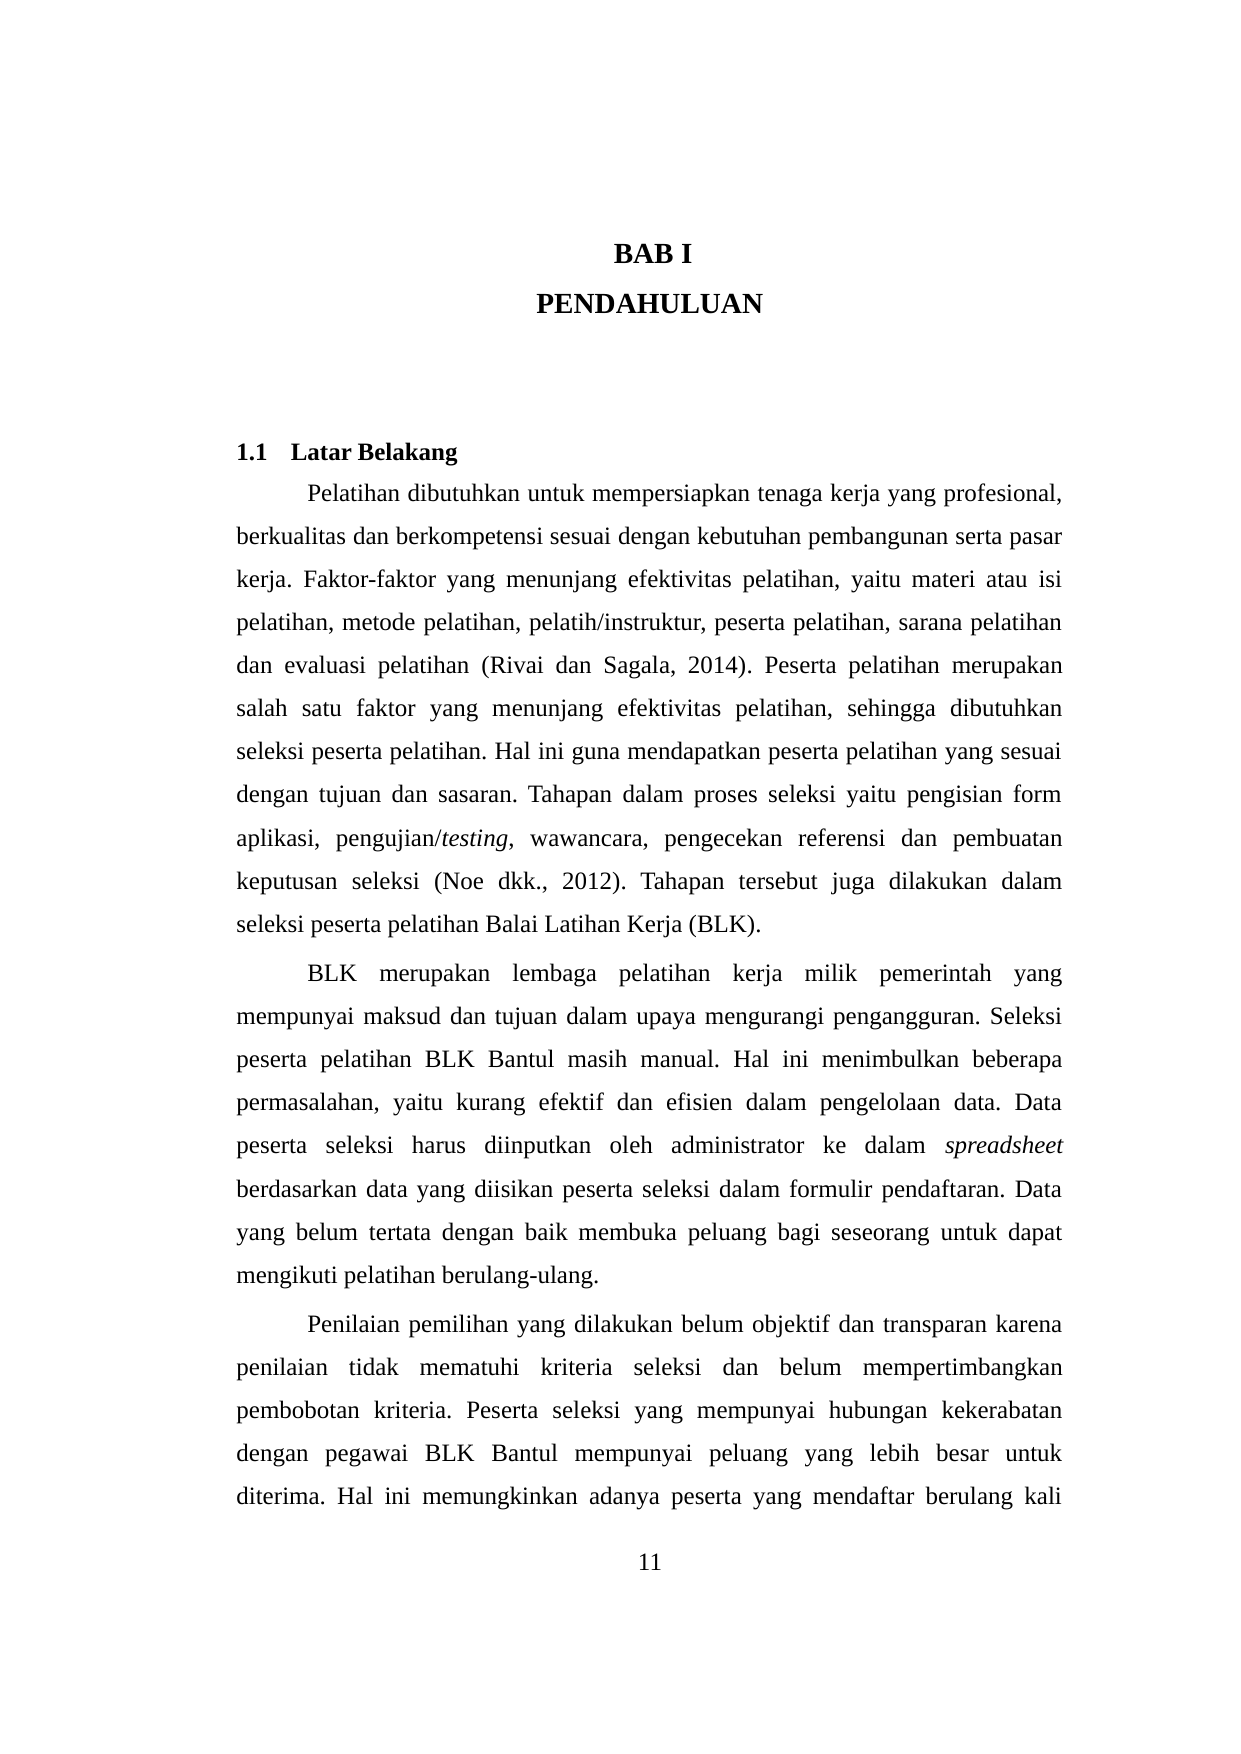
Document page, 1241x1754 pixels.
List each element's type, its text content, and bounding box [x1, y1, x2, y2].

text BLK merupakan lembaga pelatihan kerja milik pemerintah yang mempunyai maksud dan tujuan dalam upaya mengurangi pengangguran. Seleksi peserta pelatihan BLK Bantul masih manual. Hal ini menimbulkan beberapa permasalahan, yaitu kurang efektif dan efisien dalam pengelolaan data. Data peserta seleksi harus diinputkan oleh administrator ke dalam spreadsheet berdasarkan data yang diisikan peserta seleksi dalam formulir pendaftaran. Data yang belum tertata dengan baik membuka peluang bagi seseorang untuk dapat mengikuti pelatihan berulang-ulang. [236, 958, 1063, 1289]
subtitle Latar Belakang [236, 437, 1063, 466]
subtitle Bab I PENDAHULUAN [236, 236, 1063, 320]
text Penilaian pemilihan yang dilakukan belum objektif dan transparan karena penilaian tidak mematuhi kriteria seleksi dan belum mempertimbangkan pembobotan kriteria. Peserta seleksi yang mempunyai hubungan kekerabatan dengan pegawai BLK Bantul mempunyai peluang yang lebih besar untuk diterima. Hal ini memungkinkan adanya peserta yang mendaftar berulang kali [236, 1309, 1063, 1510]
text Pelatihan dibutuhkan untuk mempersiapkan tenaga kerja yang profesional, berkualitas dan berkompetensi sesuai dengan kebutuhan pembangunan serta pasar kerja. Faktor-faktor yang menunjang efektivitas pelatihan, yaitu materi atau isi pelatihan, metode pelatihan, pelatih/instruktur, peserta pelatihan, sarana pelatihan dan evaluasi pelatihan (Rivai dan Sagala, 2014). Peserta pelatihan merupakan salah satu faktor yang menunjang efektivitas pelatihan, sehingga dibutuhkan seleksi peserta pelatihan. Hal ini guna mendapatkan peserta pelatihan yang sesuai dengan tujuan dan sasaran. Tahapan dalam proses seleksi yaitu pengisian form aplikasi, pengujian/testing, wawancara, pengecekan referensi dan pembuatan keputusan seleksi (Noe dkk., 2012). Tahapan tersebut juga dilakukan dalam seleksi peserta pelatihan Balai Latihan Kerja (BLK). [236, 478, 1063, 938]
